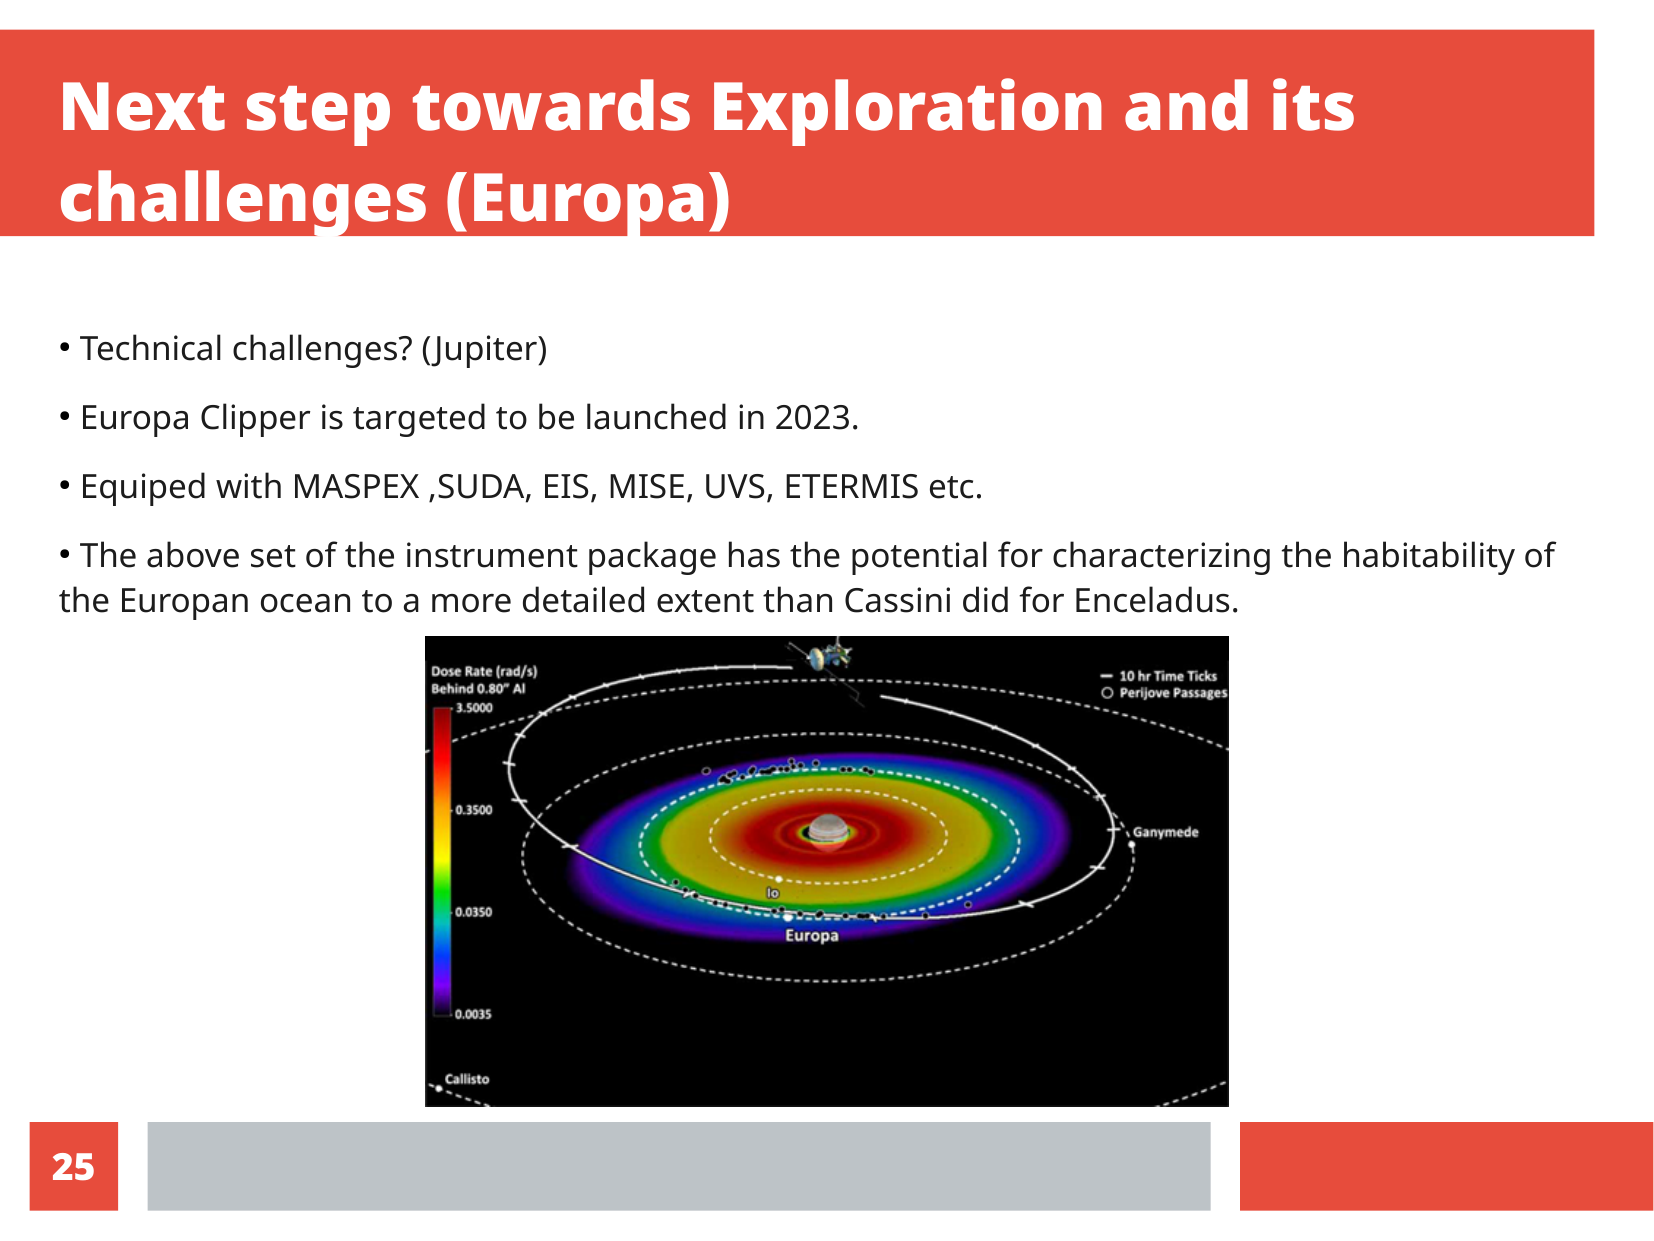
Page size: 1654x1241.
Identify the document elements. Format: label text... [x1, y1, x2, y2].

picture [425, 636, 1229, 1107]
title Next step towards Exploration and its challenges (Europa) [59, 59, 1595, 207]
list Technical challenges? (Jupiter) Europa Clipper is targeted to be launched in 2023. Equiped with MASPEX ,SUDA, EIS, MISE, UVS, ETERMIS etc. The above set of the instrument package has the potential for characterizing the habitability of the Europan ocean to a more detailed extent than Cassini did for Enceladus. [59, 324, 1565, 1093]
